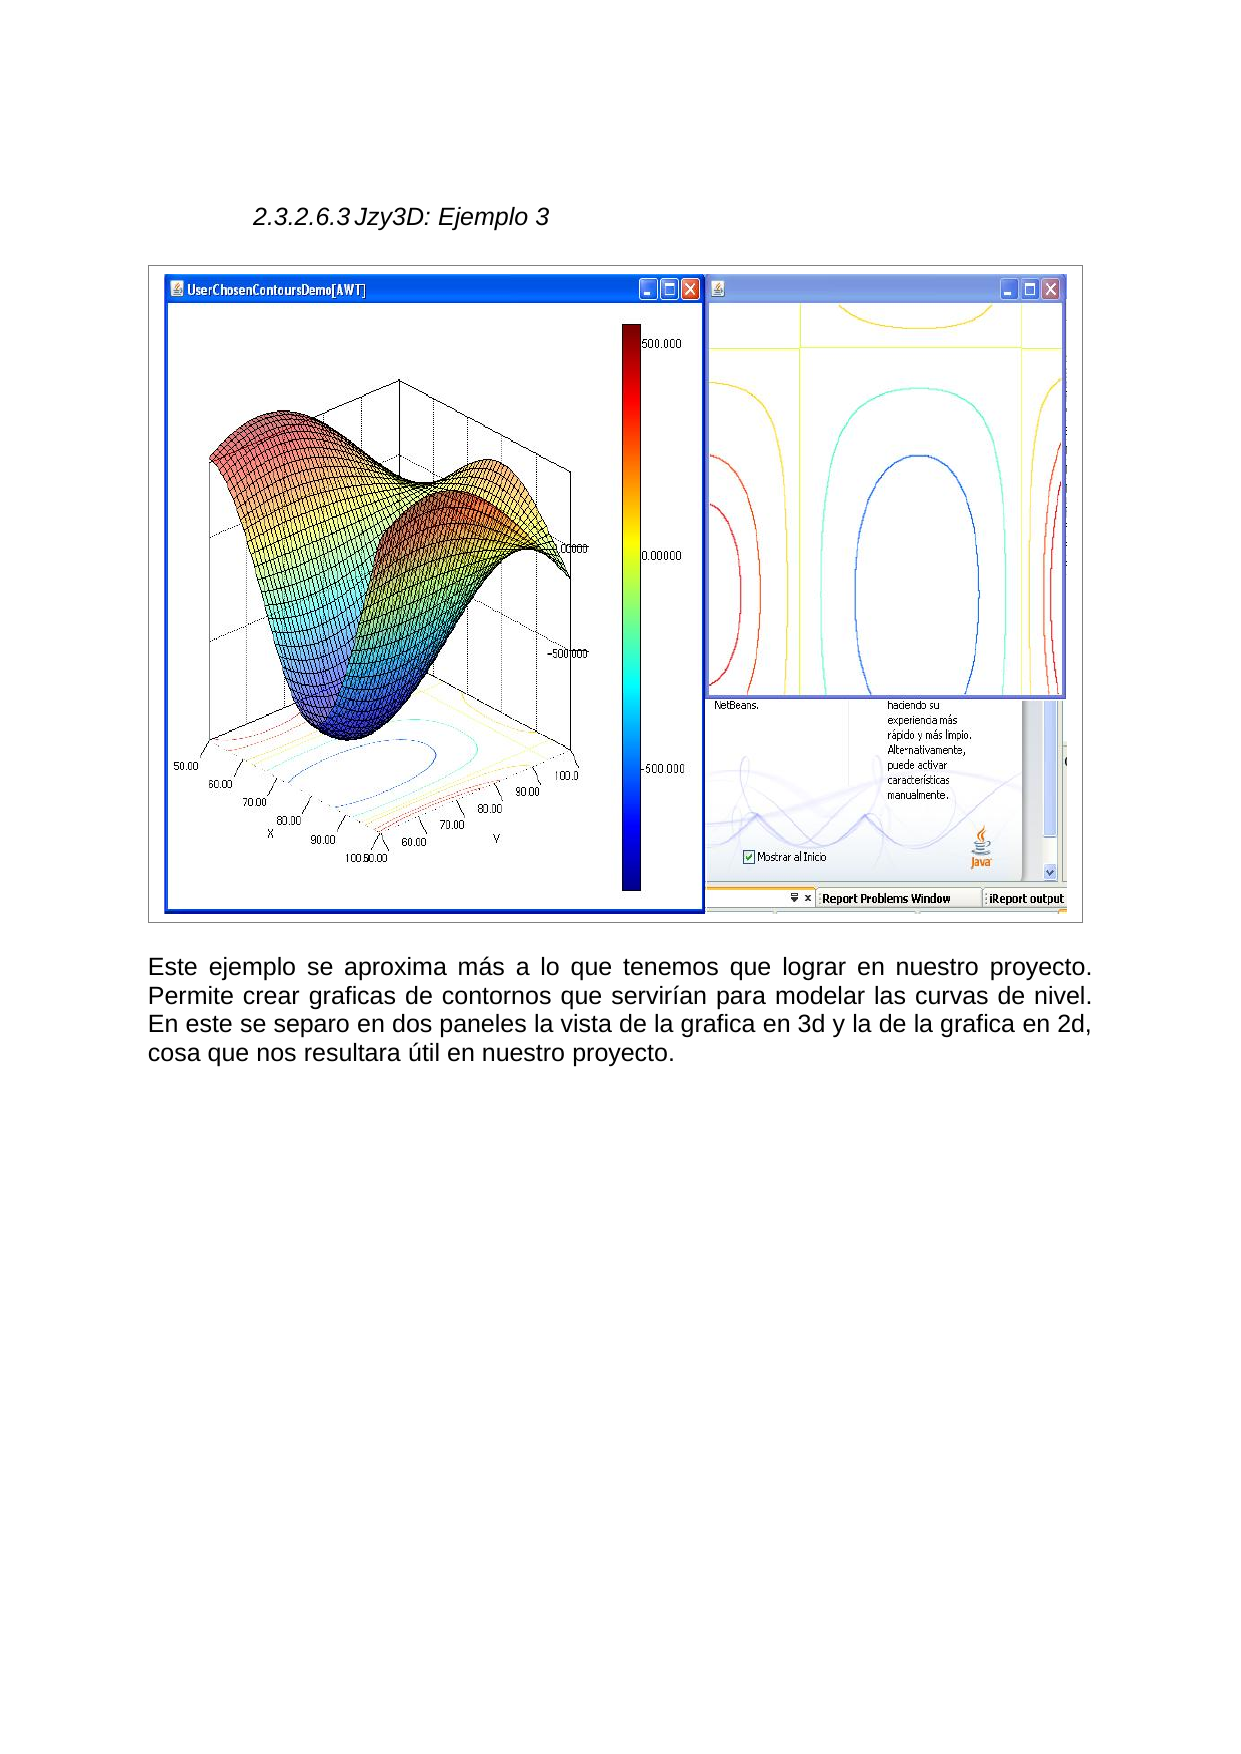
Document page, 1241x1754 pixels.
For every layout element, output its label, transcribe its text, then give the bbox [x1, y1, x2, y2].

subtitle Jzy3D: Ejemplo 3 [253, 201, 1092, 230]
text Este ejemplo se aproxima más a lo que tenemos que lograr en nuestro proyecto. Permite crear graficas de contornos que servirían para modelar las curvas de nivel. En este se separo en dos paneles la vista de la grafica en 3d y la de la grafica en 2d, cosa que nos resultara útil en nuestro proyecto. [148, 952, 1092, 1067]
picture [164, 274, 1067, 914]
